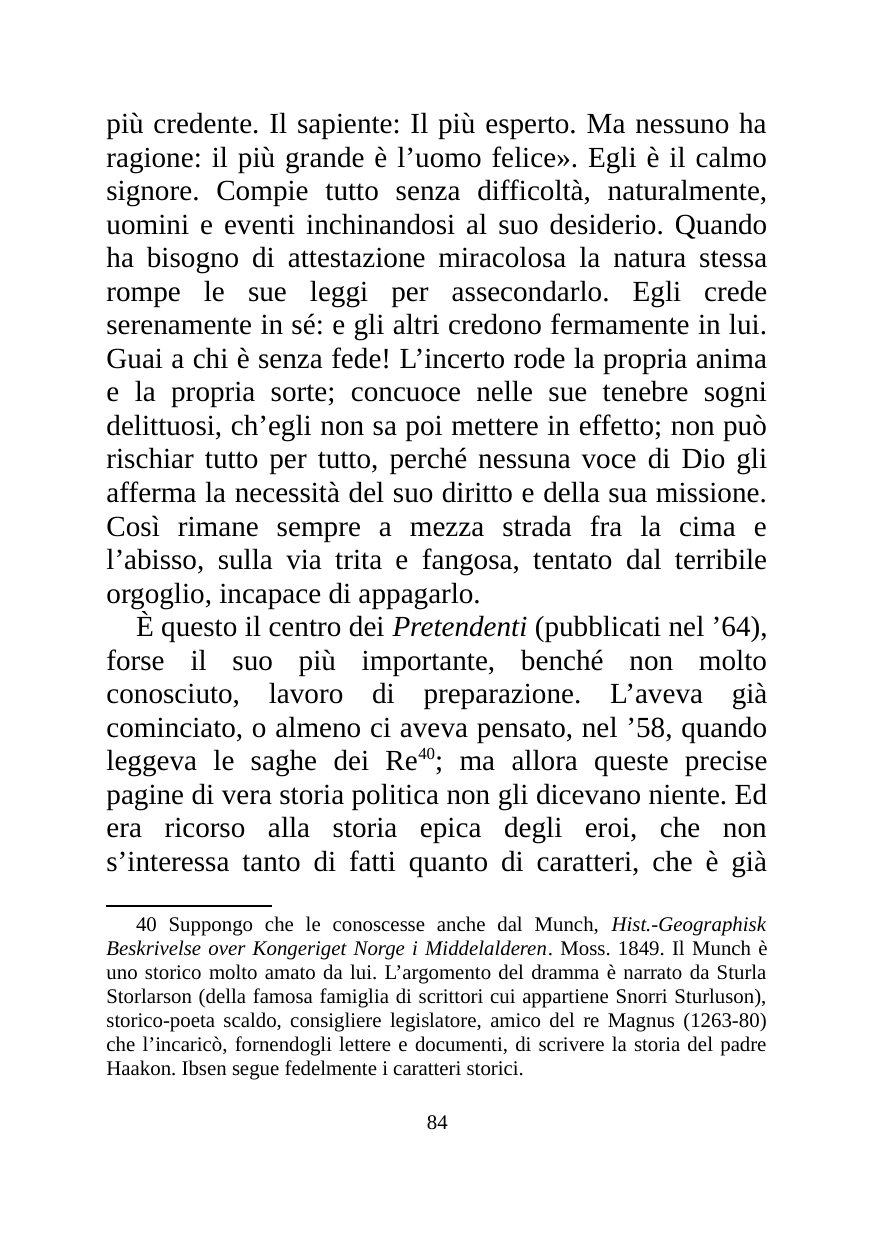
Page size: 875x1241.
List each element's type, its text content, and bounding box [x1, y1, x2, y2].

text È questo il centro dei Pretendenti (pubblicati nel ’64), forse il suo più importante, benché non molto conosciuto, lavoro di preparazione. L’aveva già cominciato, o almeno ci aveva pensato, nel ’58, quando leggeva le saghe dei Re; ma allora queste precise pagine di vera storia politica non gli dicevano niente. Ed era ricorso alla storia epica degli eroi, che non s’interessa tanto di fatti quanto di caratteri, che è già [106, 609, 768, 878]
text più credente. Il sapiente: Il più esperto. Ma nessuno ha ragione: il più grande è l’uomo felice». Egli è il calmo signore. Compie tutto senza difficoltà, naturalmente, uomini e eventi inchinandosi al suo desiderio. Quando ha bisogno di attestazione miracolosa la natura stessa rompe le sue leggi per assecondarlo. Egli crede serenamente in sé: e gli altri credono fermamente in lui. Guai a chi è senza fede! L’incerto rode la propria anima e la propria sorte; concuoce nelle sue tenebre sogni delittuosi, ch’egli non sa poi mettere in effetto; non può rischiar tutto per tutto, perché nessuna voce di Dio gli afferma la necessità del suo diritto e della sua missione. Così rimane sempre a mezza strada fra la cima e l’abisso, sulla via trita e fangosa, tentato dal terribile orgoglio, incapace di appagarlo. [106, 106, 768, 609]
text Suppongo che le conoscesse anche dal Munch, Hist.-Geographisk Beskrivelse over Kongeriget Norge i Middelalderen. Moss. 1849. Il Munch è uno storico molto amato da lui. L’argomento del dramma è narrato da Sturla Storlarson (della famosa famiglia di scrittori cui appartiene Snorri Sturluson), storico-poeta scaldo, consigliere legislatore, amico del re Magnus (1263-80) che l’incaricò, fornendogli lettere e documenti, di scrivere la storia del padre Haakon. Ibsen segue fedelmente i caratteri storici. [106, 912, 768, 1080]
